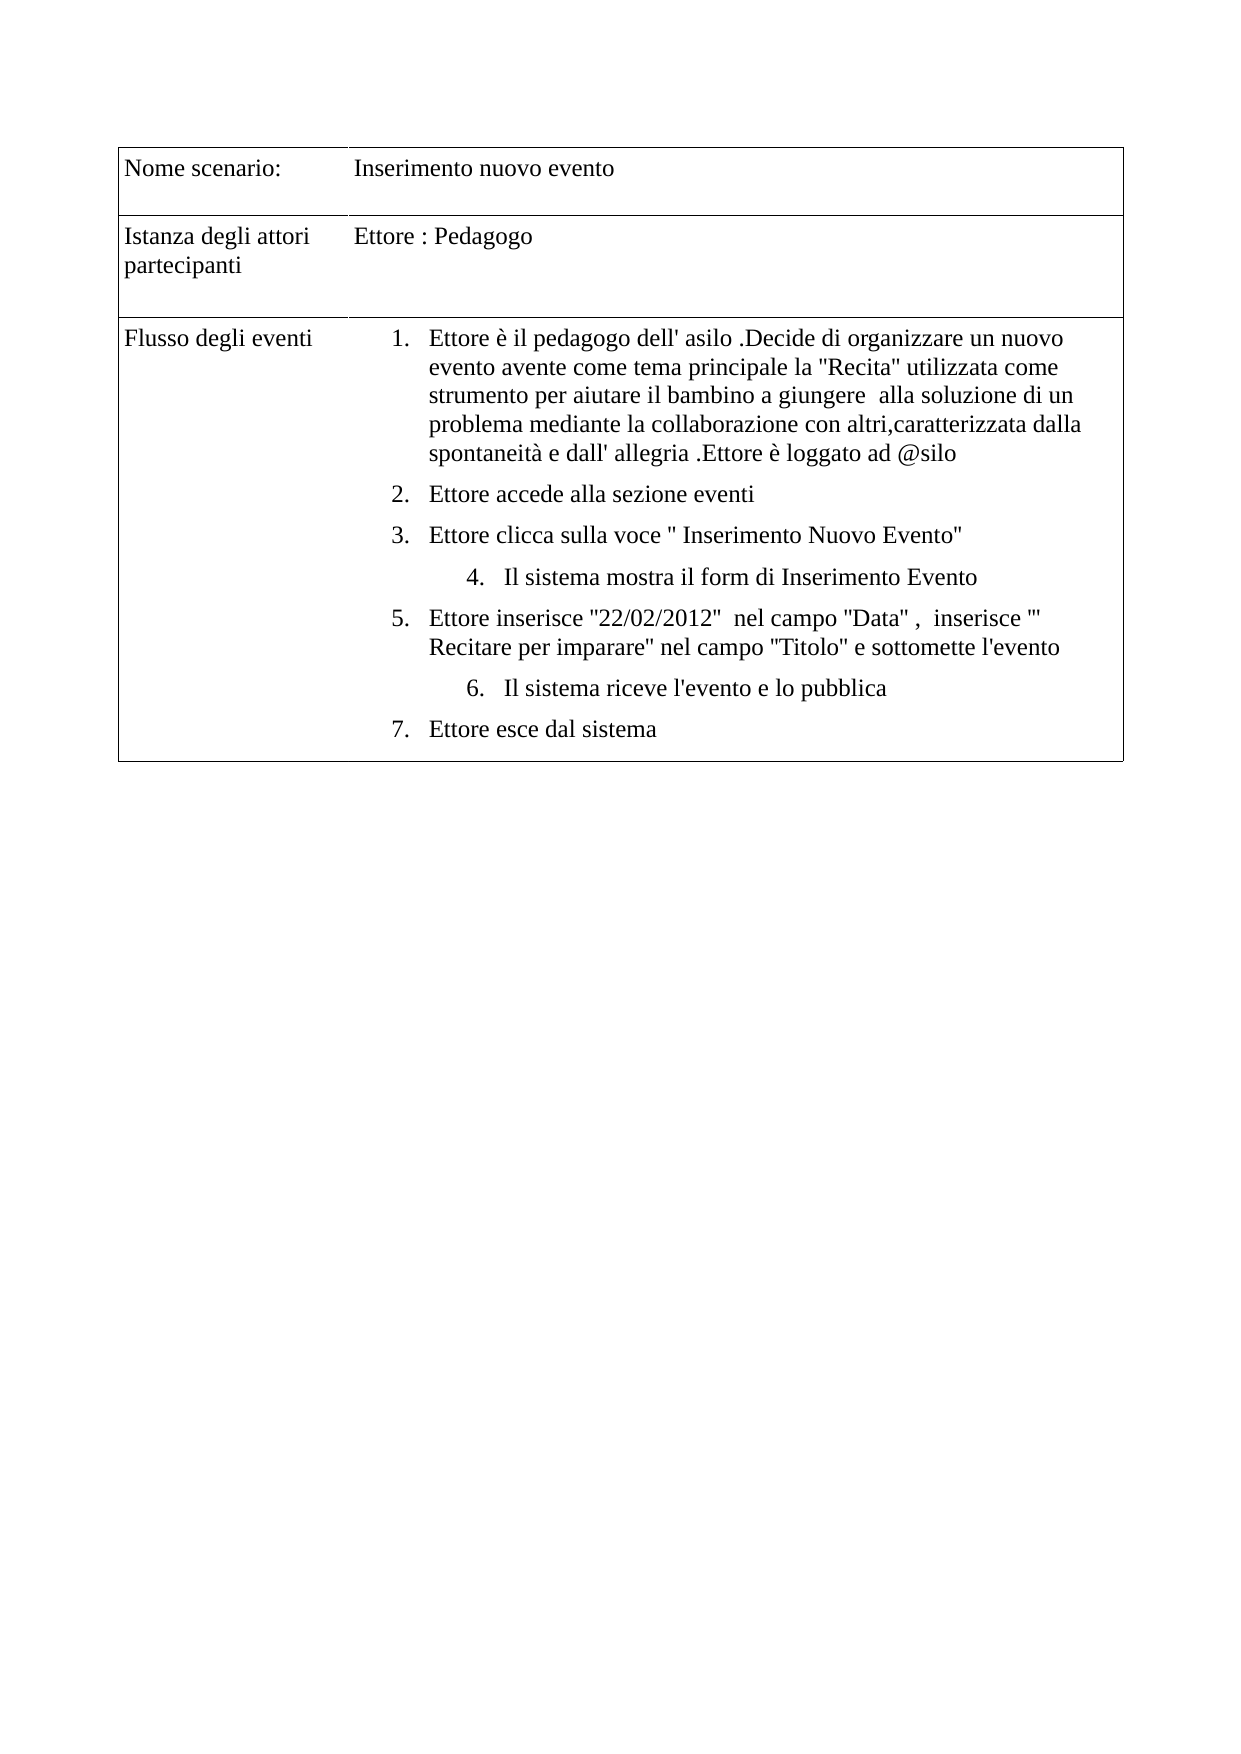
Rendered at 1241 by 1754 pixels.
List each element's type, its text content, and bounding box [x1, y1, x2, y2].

table_cell Ettore : Pedagogo [349, 216, 1123, 317]
table_cell Istanza degli attori partecipanti [119, 216, 348, 317]
table_header Nome scenario: [119, 148, 348, 215]
table_cell Ettore è il pedagogo dell' asilo .Decide di organizzare un nuovo evento avente come tema principale la ''Recita'' utilizzata come strumento per aiutare il bambino a giungere alla soluzione di un problema mediante la collaborazione con altri,caratterizzata dalla spontaneità e dall' allegria .Ettore è loggato ad @silo Ettore accede alla sezione eventi Ettore clicca sulla voce '' Inserimento Nuovo Evento'' Il sistema mostra il form di Inserimento Evento Ettore inserisce ''22/02/2012'' nel campo ''Data'' , inserisce ''' Recitare per imparare'' nel campo ''Titolo'' e sottomette l'evento Il sistema riceve l'evento e lo pubblica Ettore esce dal sistema [349, 318, 1123, 761]
table_cell Flusso degli eventi [119, 318, 348, 761]
table_header Inserimento nuovo evento [349, 148, 1123, 215]
